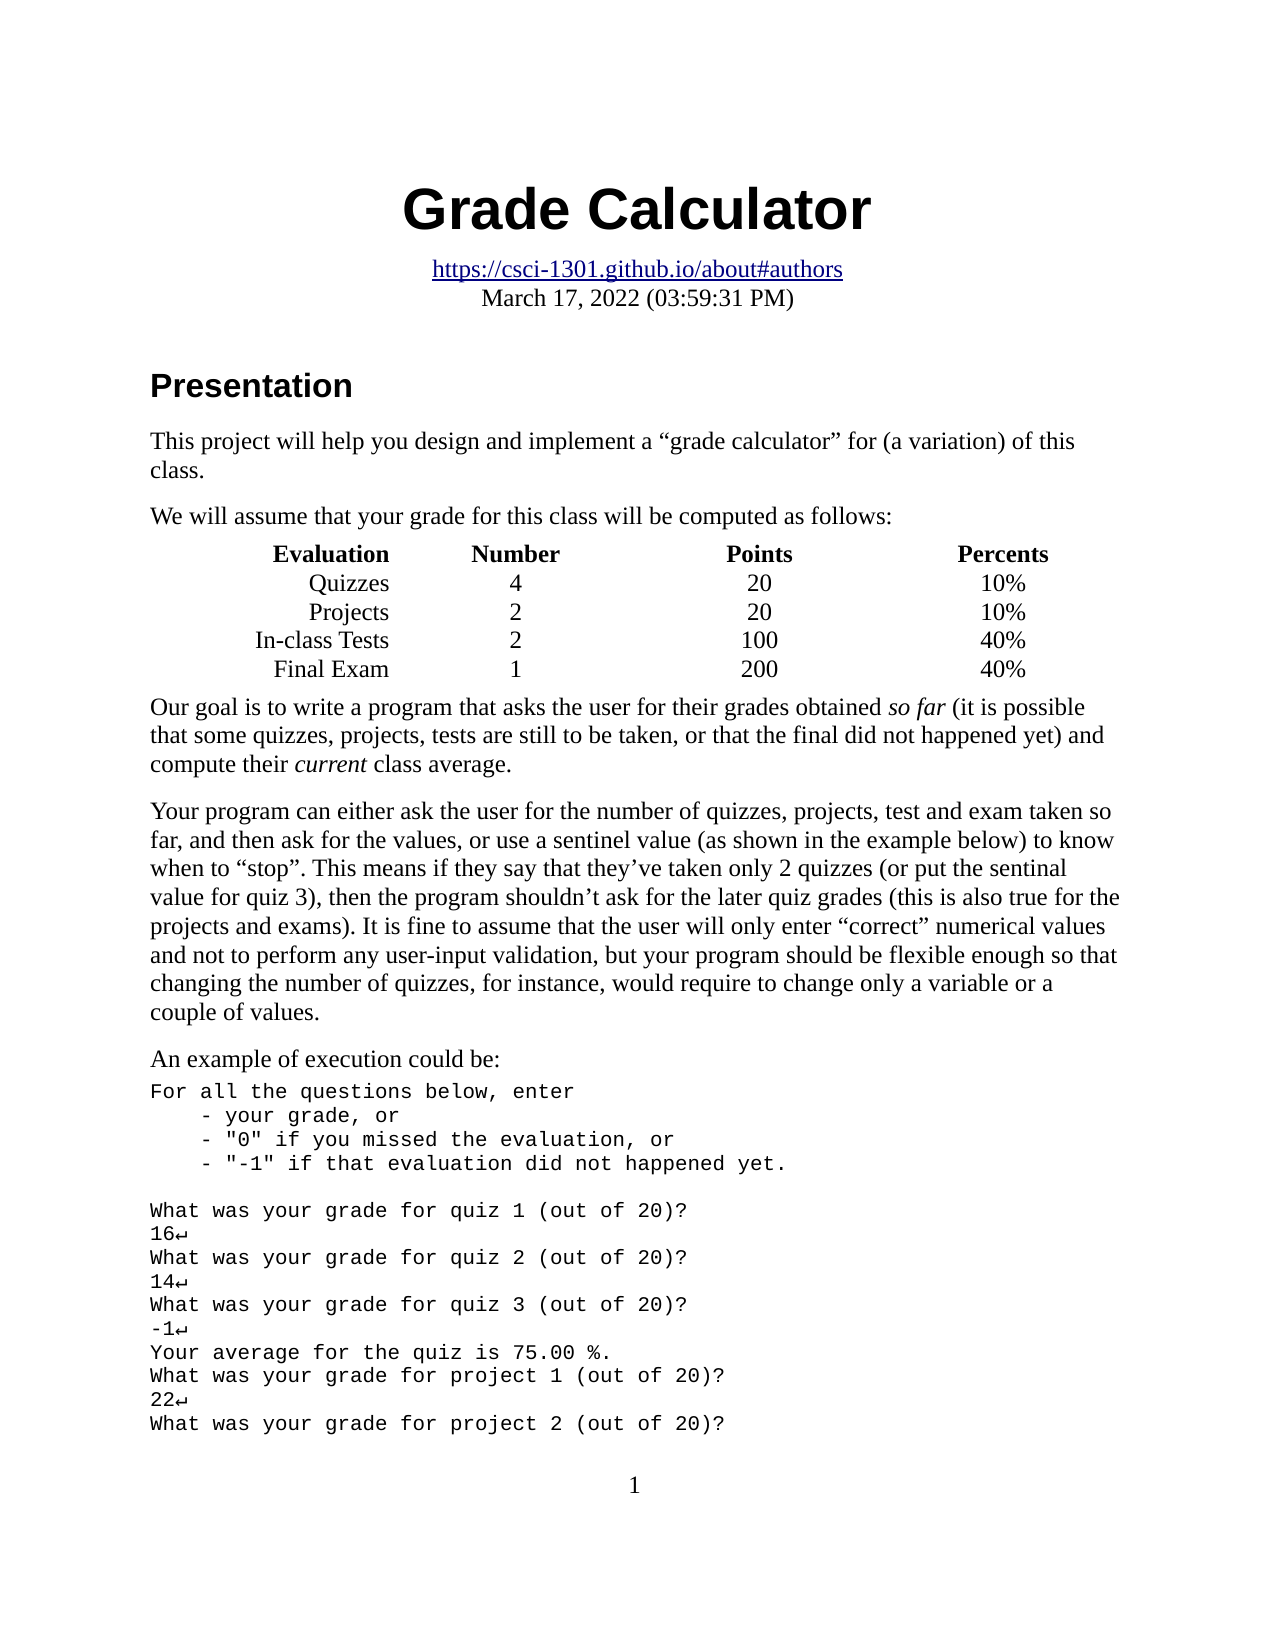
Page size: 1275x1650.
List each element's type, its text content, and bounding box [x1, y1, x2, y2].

text 14↵ [150, 1271, 1125, 1294]
table_header Evaluation [150, 539, 394, 568]
table_cell In-class Tests [150, 625, 394, 654]
table_cell 10% [881, 597, 1125, 625]
table_cell 40% [881, 654, 1125, 683]
text For all the questions below, enter [150, 1082, 1125, 1105]
table_cell 100 [638, 625, 881, 654]
table_cell Projects [150, 597, 394, 625]
text - "0" if you missed the evaluation, or [150, 1129, 1125, 1152]
text - your grade, or [150, 1105, 1125, 1129]
table_header Points [638, 539, 881, 568]
text What was your grade for quiz 3 (out of 20)? [150, 1294, 1125, 1318]
table_cell 20 [638, 597, 881, 625]
text Our goal is to write a program that asks the user for their grades obtained so far (it is possible that some quizzes, projects, tests are still to be taken, or that the final did not happened yet) and compute their current class average. [150, 692, 1125, 778]
table_header Number [394, 539, 637, 568]
table_cell 1 [394, 654, 637, 683]
table_cell 2 [394, 625, 637, 654]
subtitle Presentation [150, 366, 1125, 404]
table_cell Final Exam [150, 654, 394, 683]
text Your program can either ask the user for the number of quizzes, projects, test and exam taken so far, and then ask for the values, or use a sentinel value (as shown in the example below) to know when to “stop”. This means if they say that they’ve taken only 2 quizzes (or put the sentinal value for quiz 3), then the program shouldn’t ask for the later quiz grades (this is also true for the projects and exams). It is fine to assume that the user will only enter “correct” numerical values and not to perform any user-input validation, but your program should be flexible enough so that changing the number of quizzes, for instance, would require to change only a variable or a couple of values. [150, 796, 1125, 1026]
text This project will help you design and implement a “grade calculator” for (a variation) of this class. [150, 426, 1125, 483]
table_cell 4 [394, 568, 637, 597]
text We will assume that your grade for this class will be computed as follows: [150, 501, 1125, 530]
text What was your grade for project 2 (out of 20)? [150, 1413, 1125, 1436]
table_cell 20 [638, 568, 881, 597]
text - "-1" if that evaluation did not happened yet. [150, 1152, 1125, 1176]
text 22↵ [150, 1389, 1125, 1413]
text What was your grade for project 1 (out of 20)? [150, 1365, 1125, 1389]
table_cell 2 [394, 597, 637, 625]
text What was your grade for quiz 2 (out of 20)? [150, 1247, 1125, 1271]
title Grade Calculator [150, 175, 1125, 242]
table_cell 200 [638, 654, 881, 683]
text -1↵ [150, 1318, 1125, 1342]
table_cell Quizzes [150, 568, 394, 597]
table_cell 40% [881, 625, 1125, 654]
text What was your grade for quiz 1 (out of 20)? [150, 1200, 1125, 1223]
text https://csci-1301.github.io/about#authors [150, 254, 1125, 283]
table_cell 10% [881, 568, 1125, 597]
table_header Percents [881, 539, 1125, 568]
text 16↵ [150, 1223, 1125, 1247]
text An example of execution could be: [150, 1044, 1125, 1073]
text March 17, 2022 (03:59:31 PM) [150, 283, 1125, 312]
text Your average for the quiz is 75.00 %. [150, 1342, 1125, 1365]
